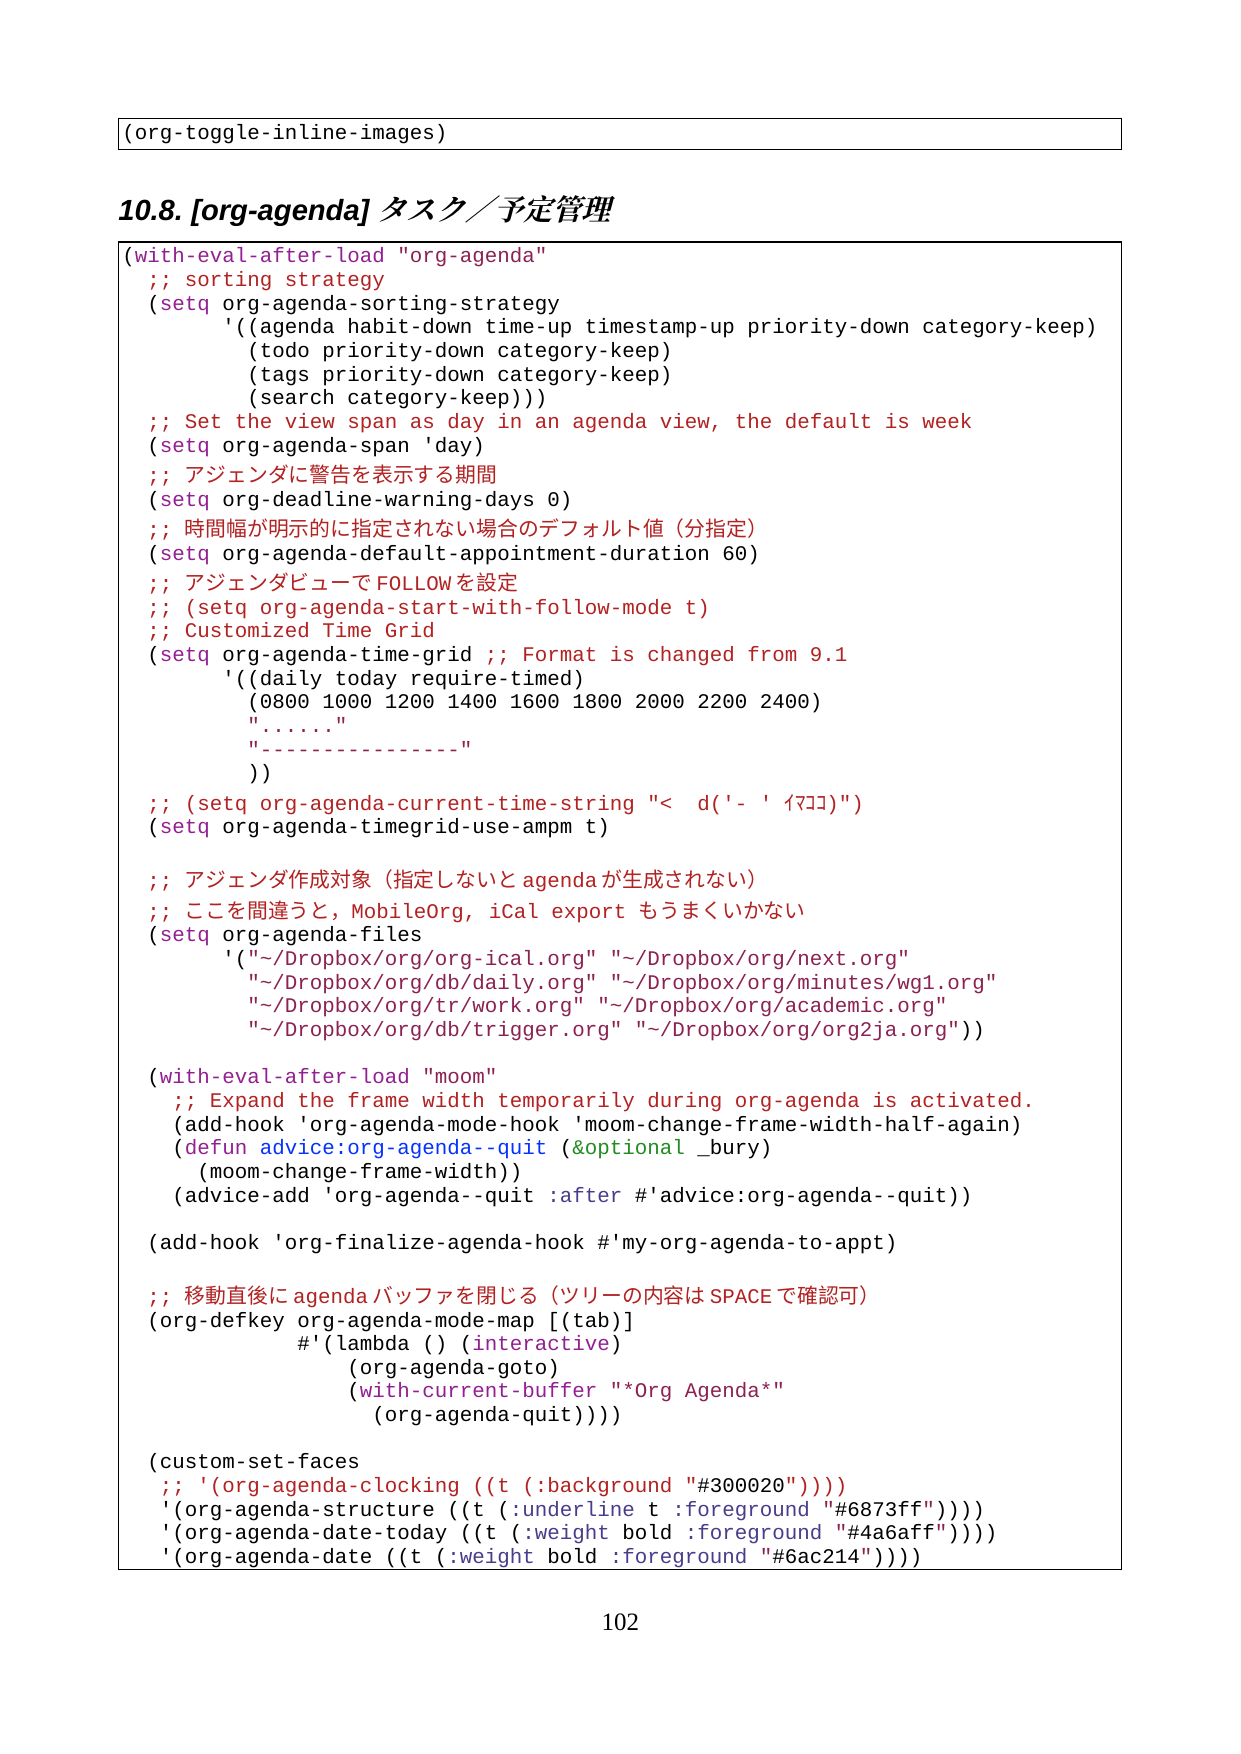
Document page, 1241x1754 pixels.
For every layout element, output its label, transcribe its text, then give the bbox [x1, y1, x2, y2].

text (search category-keep))) [119, 383, 1121, 407]
text (moom-change-frame-width)) [119, 1157, 1121, 1181]
text (setq org-agenda-default-appointment-duration 60) [119, 539, 1121, 562]
text "~/Dropbox/org/db/daily.org" "~/Dropbox/org/minutes/wg1.org" [119, 968, 1121, 991]
text '(org-agenda-structure ((t (:underline t :foreground "#6873ff")))) [119, 1495, 1121, 1518]
text #'(lambda () (interactive) [119, 1329, 1121, 1353]
text (with-eval-after-load "org-agenda" [119, 243, 1121, 265]
text (custom-set-faces [119, 1447, 1121, 1471]
text '((agenda habit-down time-up timestamp-up priority-down category-keep) [119, 312, 1121, 336]
text '(org-agenda-date-today ((t (:weight bold :foreground "#4a6aff")))) [119, 1518, 1121, 1542]
text ;; '(org-agenda-clocking ((t (:background "#300020")))) [119, 1471, 1121, 1495]
text (org-agenda-goto) [119, 1353, 1121, 1377]
text "----------------" [119, 735, 1121, 758]
text (setq org-agenda-span 'day) [119, 431, 1121, 454]
text (with-current-buffer "*Org Agenda*" [119, 1377, 1121, 1400]
text (setq org-agenda-time-grid ;; Format is changed from 9.1 [119, 640, 1121, 664]
text (with-eval-after-load "moom" [119, 1062, 1121, 1086]
text '(org-agenda-date ((t (:weight bold :foreground "#6ac214")))) [119, 1542, 1121, 1569]
text '((daily today require-timed) [119, 664, 1121, 687]
text ;; 時間幅が明示的に指定されない場合のデフォルト値（分指定） [119, 508, 1121, 539]
text (org-toggle-inline-images) [119, 119, 1121, 149]
text '("~/Dropbox/org/org-ical.org" "~/Dropbox/org/next.org" [119, 944, 1121, 968]
text "......" [119, 711, 1121, 735]
text )) [119, 758, 1121, 782]
text ;; アジェンダ作成対象（指定しないとagendaが生成されない） [119, 860, 1121, 890]
text (org-defkey org-agenda-mode-map [(tab)] [119, 1306, 1121, 1329]
text ;; アジェンダビューでFOLLOWを設定 [119, 562, 1121, 593]
text ;; (setq org-agenda-start-with-follow-mode t) [119, 593, 1121, 616]
text (todo priority-down category-keep) [119, 336, 1121, 360]
text (add-hook 'org-agenda-mode-hook 'moom-change-frame-width-half-again) [119, 1110, 1121, 1133]
text ;; Set the view span as day in an agenda view, the default is week [119, 407, 1121, 431]
text ;; Expand the frame width temporarily during org-agenda is activated. [119, 1086, 1121, 1110]
text ;; sorting strategy [119, 265, 1121, 289]
text ;; 移動直後にagendaバッファを閉じる（ツリーの内容はSPACEで確認可） [119, 1275, 1121, 1306]
subtitle [org-agenda] タスク／予定管理 [118, 187, 1122, 229]
text ;; (setq org-agenda-current-time-string "< d('- ' ｲﾏｺｺ)") [119, 782, 1121, 812]
text (setq org-deadline-warning-days 0) [119, 485, 1121, 508]
text (0800 1000 1200 1400 1600 1800 2000 2200 2400) [119, 687, 1121, 711]
text "~/Dropbox/org/db/trigger.org" "~/Dropbox/org/org2ja.org")) [119, 1015, 1121, 1039]
text (advice-add 'org-agenda--quit :after #'advice:org-agenda--quit)) [119, 1181, 1121, 1204]
text ;; アジェンダに警告を表示する期間 [119, 454, 1121, 485]
text "~/Dropbox/org/tr/work.org" "~/Dropbox/org/academic.org" [119, 991, 1121, 1015]
text ;; ここを間違うと，MobileOrg, iCal export もうまくいかない [119, 890, 1121, 921]
text (defun advice:org-agenda--quit (&optional _bury) [119, 1133, 1121, 1157]
text (setq org-agenda-files [119, 921, 1121, 944]
text (setq org-agenda-sorting-strategy [119, 289, 1121, 312]
text ;; Customized Time Grid [119, 616, 1121, 640]
text (setq org-agenda-timegrid-use-ampm t) [119, 812, 1121, 836]
text (org-agenda-quit)))) [119, 1400, 1121, 1424]
text (tags priority-down category-keep) [119, 360, 1121, 383]
text (add-hook 'org-finalize-agenda-hook #'my-org-agenda-to-appt) [119, 1228, 1121, 1252]
